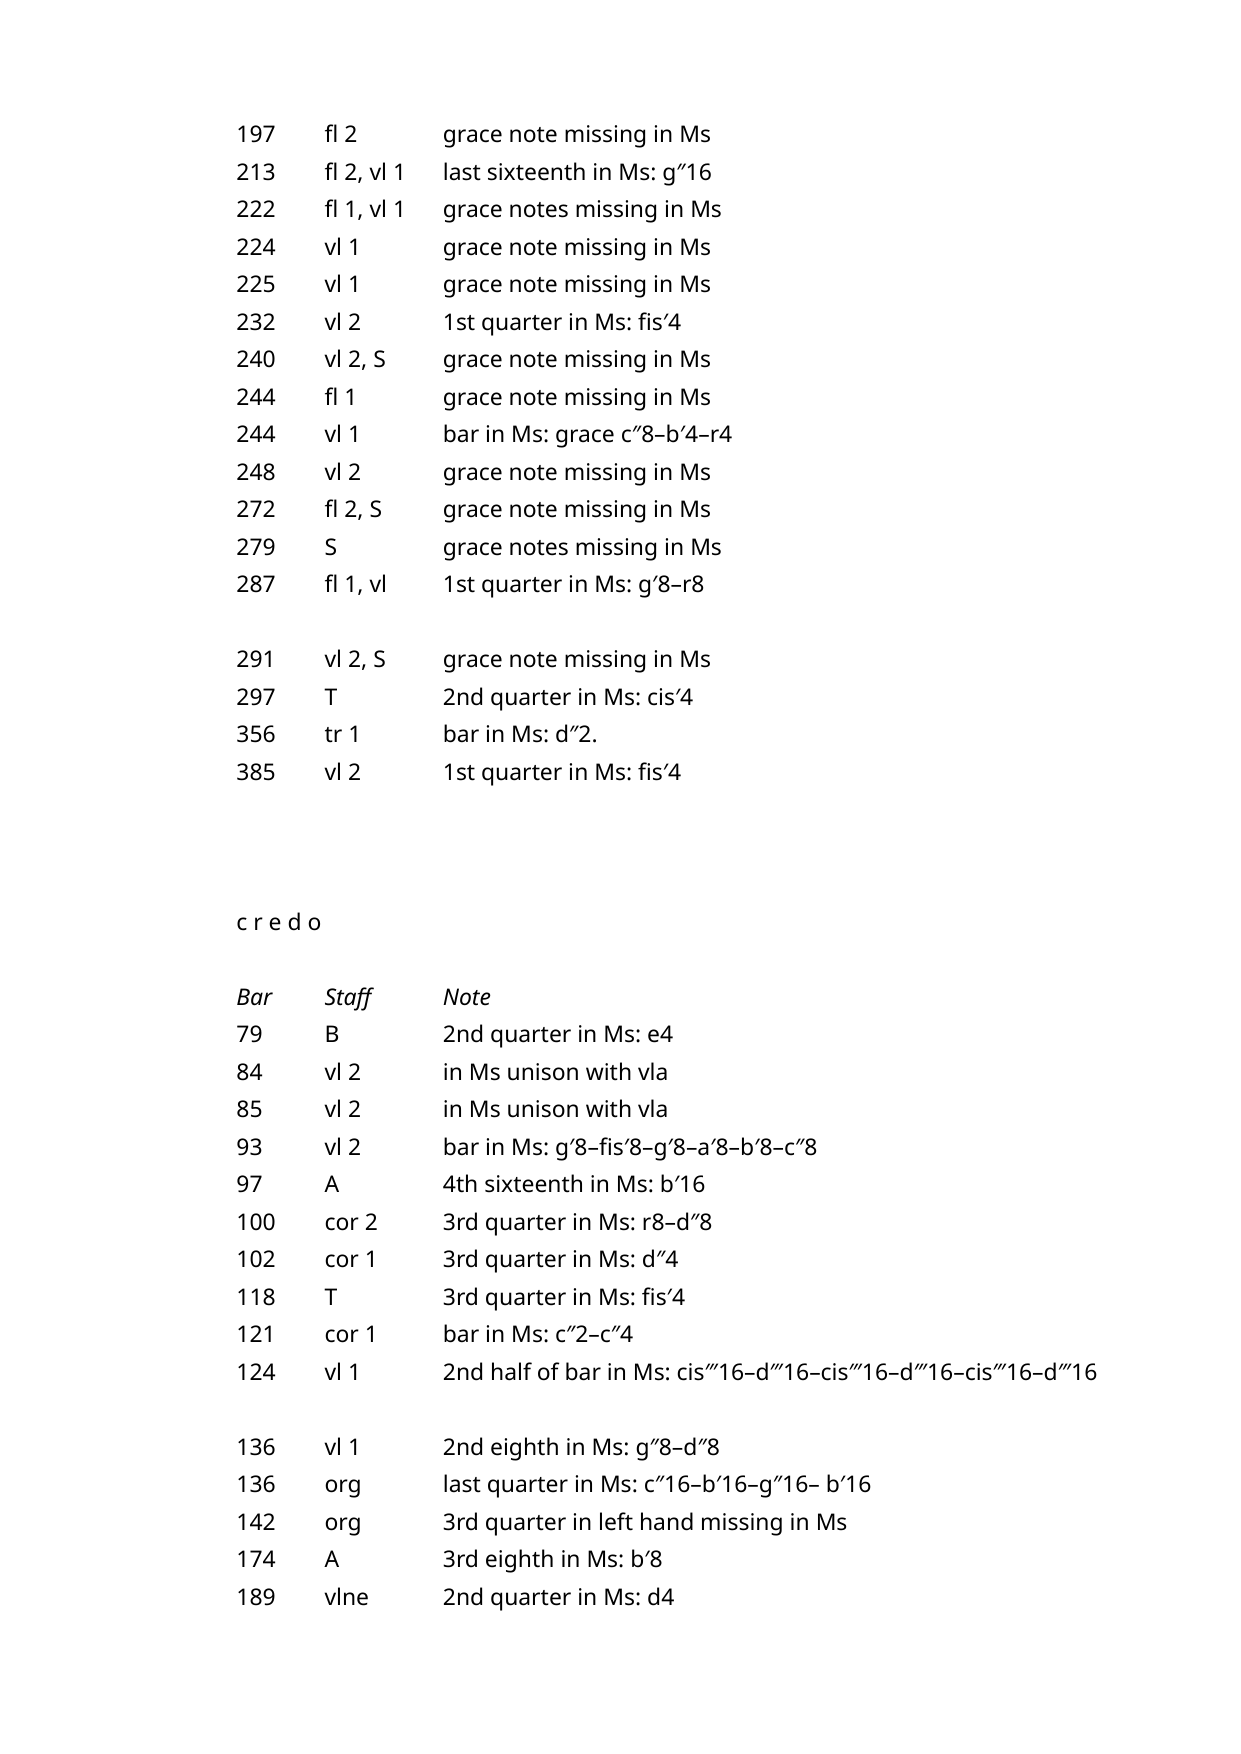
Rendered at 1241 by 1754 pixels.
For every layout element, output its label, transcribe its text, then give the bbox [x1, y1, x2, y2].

text c r e d o [236, 906, 1122, 937]
text 197 fl 2 grace note missing in Ms 213 fl 2, vl 1 last sixteenth in Ms: g″16 222 fl 1, vl 1 grace notes missing in Ms 224 vl 1 grace note missing in Ms 225 vl 1 grace note missing in Ms 232 vl 2 1st quarter in Ms: fis′4 240 vl 2, S grace note missing in Ms 244 fl 1 grace note missing in Ms 244 vl 1 bar in Ms: grace c″8–b′4–r4 248 vl 2 grace note missing in Ms 272 fl 2, S grace note missing in Ms 279 S grace notes missing in Ms 287 fl 1, vl 1st quarter in Ms: g′8–r8 291 vl 2, S grace note missing in Ms 297 T 2nd quarter in Ms: cis′4 356 tr 1 bar in Ms: d″2. 385 vl 2 1st quarter in Ms: fis′4 [236, 118, 1122, 787]
text Bar Staff Note 79 B 2nd quarter in Ms: e4 84 vl 2 in Ms unison with vla 85 vl 2 in Ms unison with vla 93 vl 2 bar in Ms: g′8–fis′8–g′8–a′8–b′8–c″8 97 A 4th sixteenth in Ms: b′16 100 cor 2 3rd quarter in Ms: r8–d″8 102 cor 1 3rd quarter in Ms: d″4 118 T 3rd quarter in Ms: fis′4 121 cor 1 bar in Ms: c″2–c″4 124 vl 1 2nd half of bar in Ms: cis‴16–d‴16–cis‴16–d‴16–cis‴16–d‴16 136 vl 1 2nd eighth in Ms: g″8–d″8 136 org last quarter in Ms: c″16–b′16–g″16– b′16 142 org 3rd quarter in left hand missing in Ms 174 A 3rd eighth in Ms: b′8 189 vlne 2nd quarter in Ms: d4 [236, 981, 1122, 1612]
